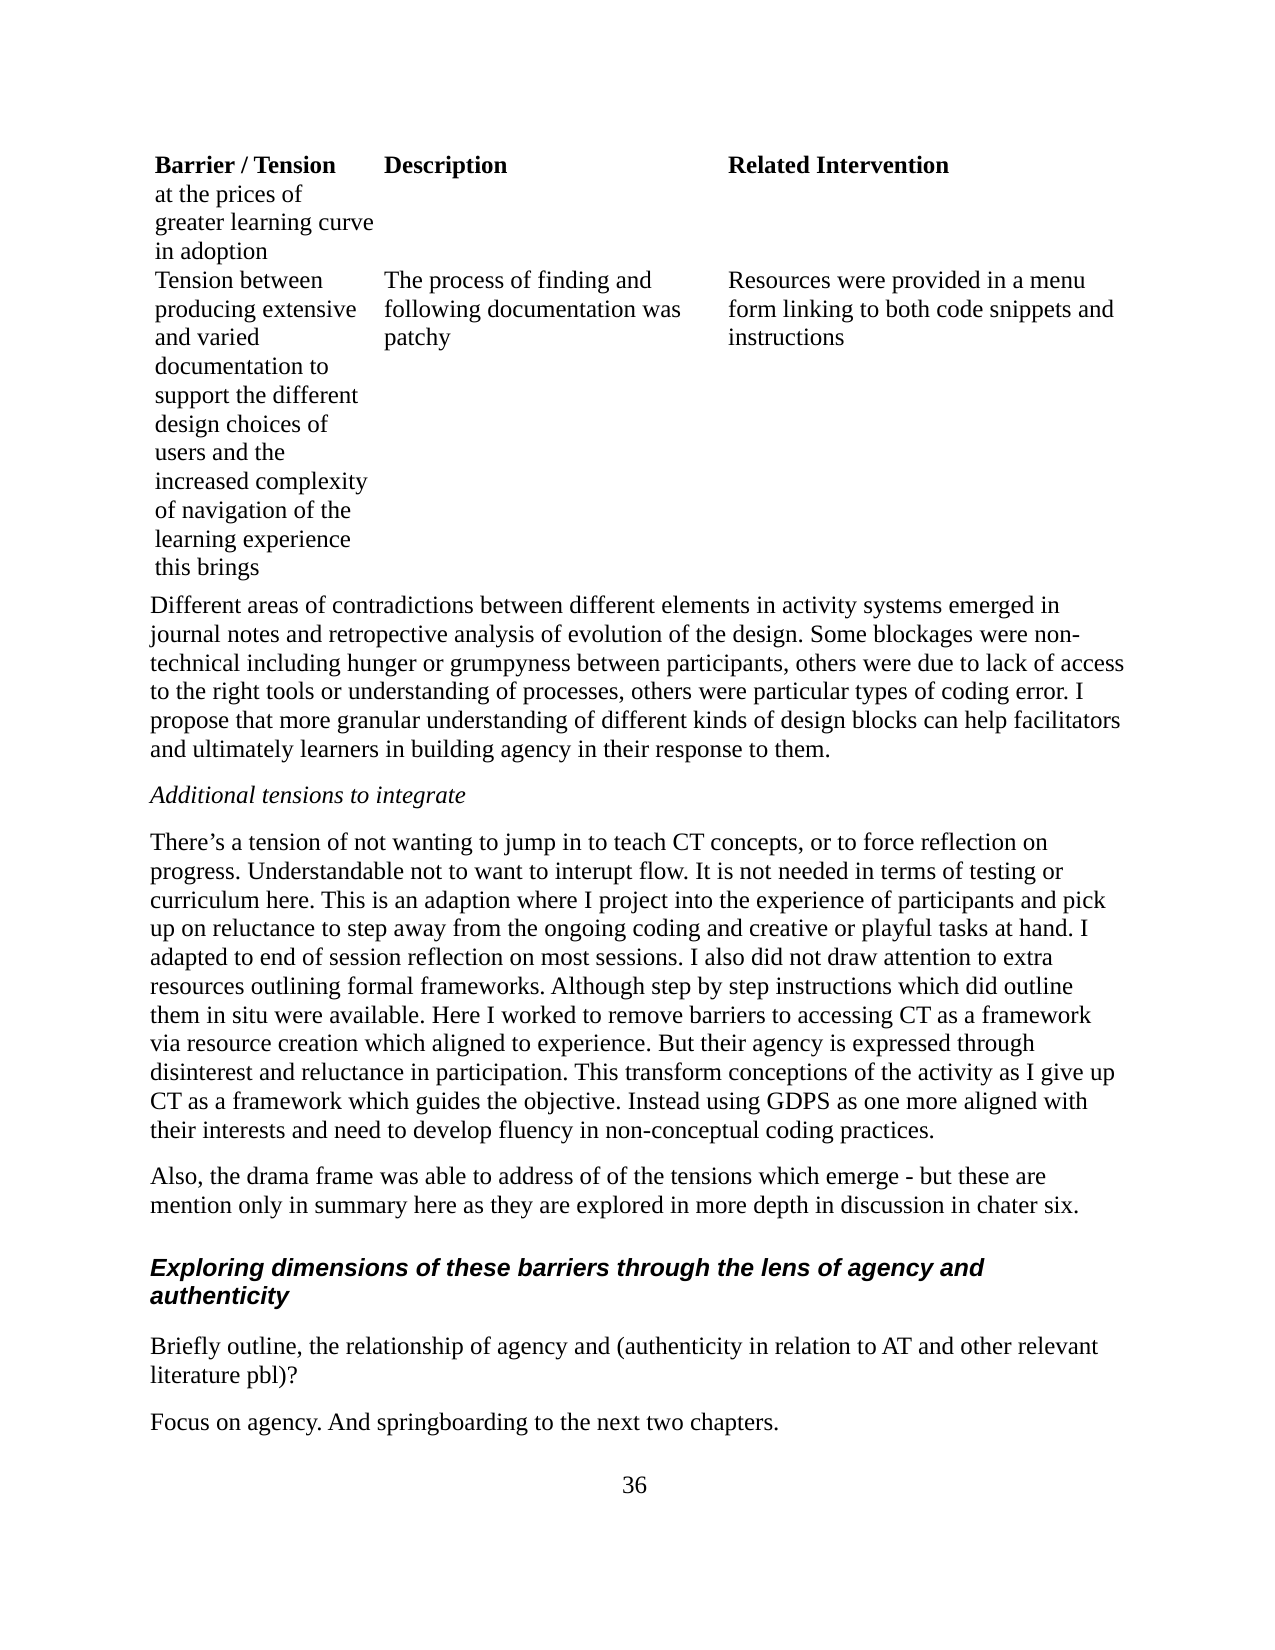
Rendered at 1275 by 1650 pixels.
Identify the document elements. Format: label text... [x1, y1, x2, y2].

text Focus on agency. And springboarding to the next two chapters. [150, 1407, 1125, 1436]
table_header Barrier / Tension [150, 150, 379, 179]
table_cell The process of finding and following documentation was patchy [379, 265, 723, 581]
text There’s a tension of not wanting to jump in to teach CT concepts, or to force reflection on progress. Understandable not to want to interupt flow. It is not needed in terms of testing or curriculum here. This is an adaption where I project into the experience of participants and pick up on reluctance to step away from the ongoing coding and creative or playful tasks at hand. I adapted to end of session reflection on most sessions. I also did not draw attention to extra resources outlining formal frameworks. Although step by step instructions which did outline them in situ were available. Here I worked to remove barriers to accessing CT as a framework via resource creation which aligned to experience. But their agency is expressed through disinterest and reluctance in participation. This transform conceptions of the activity as I give up CT as a framework which guides the objective. Instead using GDPS as one more aligned with their interests and need to develop fluency in non-conceptual coding practices. [150, 827, 1125, 1143]
table_header Related Intervention [724, 150, 1125, 179]
table_cell Resources were provided in a menu form linking to both code snippets and instructions [724, 265, 1125, 581]
table_cell [379, 179, 723, 265]
subtitle Exploring dimensions of these barriers through the lens of agency and authenticity [150, 1253, 1125, 1310]
table_cell at the prices of greater learning curve in adoption [150, 179, 379, 265]
table_header Description [379, 150, 723, 179]
text Different areas of contradictions between different elements in activity systems emerged in journal notes and retropective analysis of evolution of the design. Some blockages were non-technical including hunger or grumpyness between participants, others were due to lack of access to the right tools or understanding of processes, others were particular types of coding error. I propose that more granular understanding of different kinds of design blocks can help facilitators and ultimately learners in building agency in their response to them. [150, 590, 1125, 763]
text Additional tensions to integrate [150, 781, 1125, 809]
text Briefly outline, the relationship of agency and (authenticity in relation to AT and other relevant literature pbl)? [150, 1331, 1125, 1389]
table_cell [724, 179, 1125, 265]
text Also, the drama frame was able to address of of the tensions which emerge - but these are mention only in summary here as they are explored in more depth in discussion in chater six. [150, 1161, 1125, 1219]
table_cell Tension between producing extensive and varied documentation to support the different design choices of users and the increased complexity of navigation of the learning experience this brings [150, 265, 379, 581]
